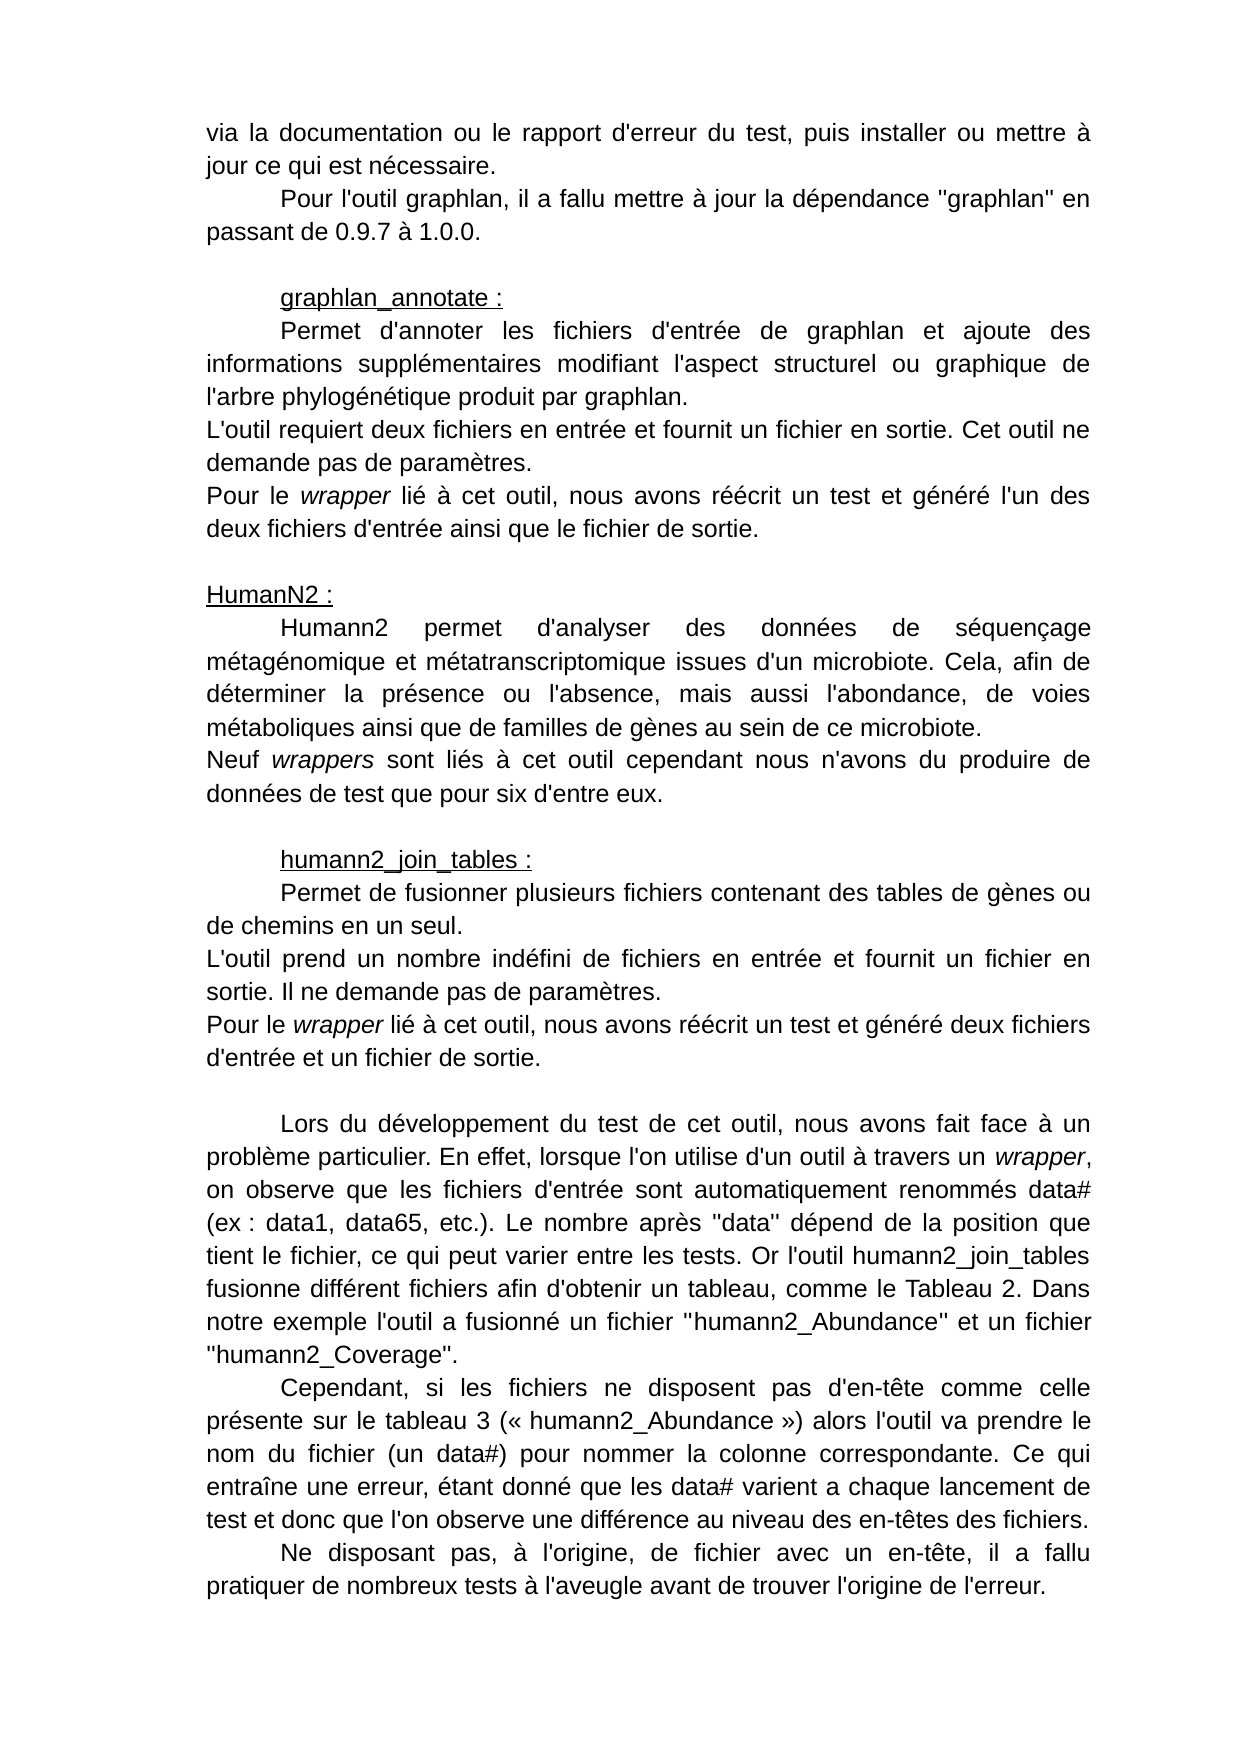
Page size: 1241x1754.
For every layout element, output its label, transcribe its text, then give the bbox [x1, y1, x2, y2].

text L'outil prend un nombre indéfini de fichiers en entrée et fournit un fichier en sortie. Il ne demande pas de paramètres. [206, 944, 1092, 1005]
text Permet d'annoter les fichiers d'entrée de graphlan et ajoute des informations supplémentaires modifiant l'aspect structurel ou graphique de l'arbre phylogénétique produit par graphlan. [206, 316, 1092, 411]
text Humann2 permet d'analyser des données de séquençage métagénomique et métatranscriptomique issues d'un microbiote. Cela, afin de déterminer la présence ou l'absence, mais aussi l'abondance, de voies métaboliques ainsi que de familles de gènes au sein de ce microbiote. [206, 613, 1092, 741]
text Ne disposant pas, à l'origine, de fichier avec un en-tête, il a fallu pratiquer de nombreux tests à l'aveugle avant de trouver l'origine de l'erreur. [206, 1538, 1092, 1600]
text HumanN2 : [206, 580, 1092, 609]
text Lors du développement du test de cet outil, nous avons fait face à un problème particulier. En effet, lorsque l'on utilise d'un outil à travers un wrapper, on observe que les fichiers d'entrée sont automatiquement renommés data# (ex : data1, data65, etc.). Le nombre après ''data'' dépend de la position que tient le fichier, ce qui peut varier entre les tests. Or l'outil humann2_join_tables fusionne différent fichiers afin d'obtenir un tableau, comme le Tableau 2. Dans notre exemple l'outil a fusionné un fichier ''humann2_Abundance'' et un fichier ''humann2_Coverage''. [206, 1109, 1092, 1369]
text via la documentation ou le rapport d'erreur du test, puis installer ou mettre à jour ce qui est nécessaire. [206, 118, 1092, 180]
text Permet de fusionner plusieurs fichiers contenant des tables de gènes ou de chemins en un seul. [206, 878, 1092, 939]
text Pour le wrapper lié à cet outil, nous avons réécrit un test et généré deux fichiers d'entrée et un fichier de sortie. [206, 1010, 1092, 1071]
text L'outil requiert deux fichiers en entrée et fournit un fichier en sortie. Cet outil ne demande pas de paramètres. [206, 415, 1092, 477]
text Cependant, si les fichiers ne disposent pas d'en-tête comme celle présente sur le tableau 3 (« humann2_Abundance ») alors l'outil va prendre le nom du fichier (un data#) pour nommer la colonne correspondante. Ce qui entraîne une erreur, étant donné que les data# varient a chaque lancement de test et donc que l'on observe une différence au niveau des en-têtes des fichiers. [206, 1373, 1092, 1534]
text Neuf wrappers sont liés à cet outil cependant nous n'avons du produire de données de test que pour six d'entre eux. [206, 746, 1092, 807]
text Pour l'outil graphlan, il a fallu mettre à jour la dépendance ''graphlan'' en passant de 0.9.7 à 1.0.0. [206, 184, 1092, 246]
text graphlan_annotate : [206, 283, 1092, 312]
text humann2_join_tables : [206, 844, 1092, 873]
text Pour le wrapper lié à cet outil, nous avons réécrit un test et généré l'un des deux fichiers d'entrée ainsi que le fichier de sortie. [206, 481, 1092, 543]
